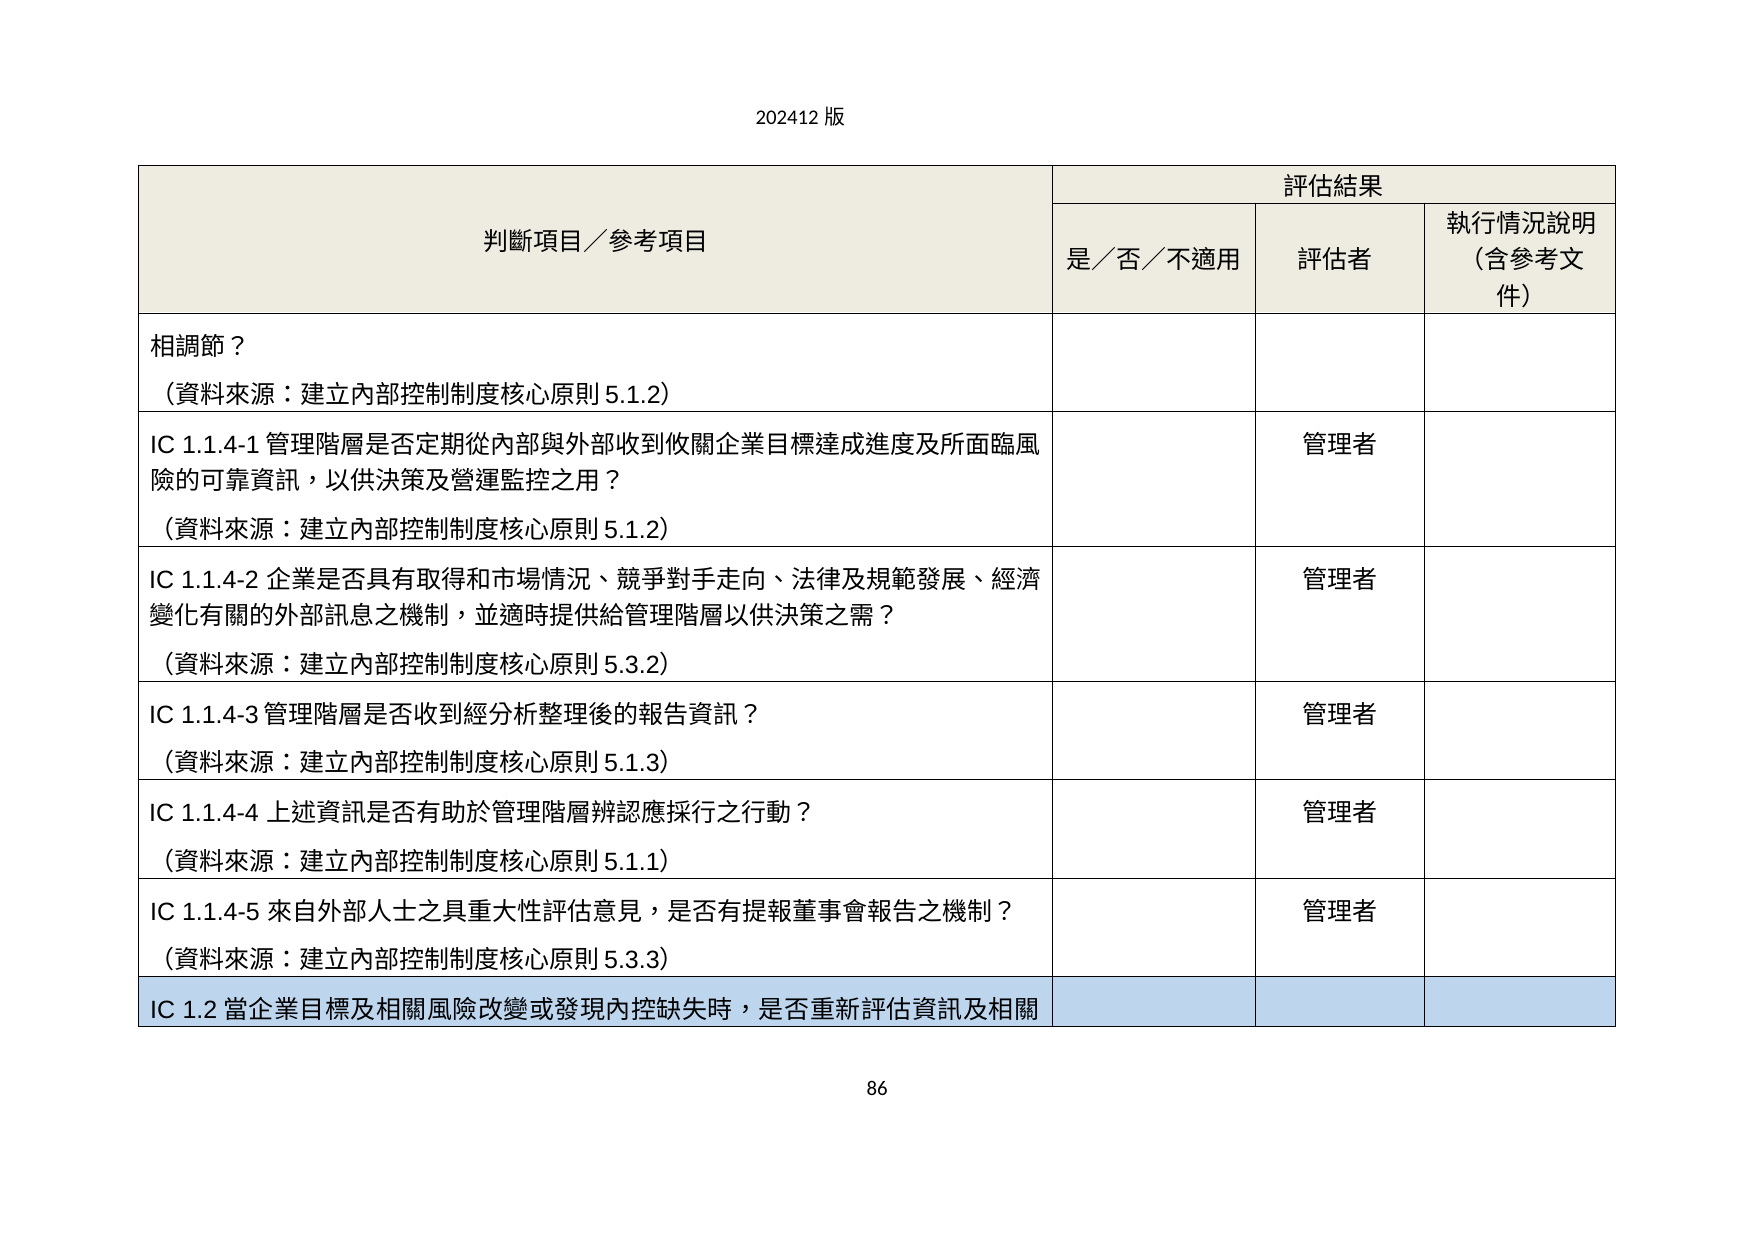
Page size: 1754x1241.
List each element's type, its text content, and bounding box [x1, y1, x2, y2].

table_cell [1425, 879, 1615, 976]
table_cell [1425, 682, 1615, 779]
table_header 評估結果 [1053, 166, 1615, 203]
table_cell 管理者 [1256, 682, 1424, 779]
table_cell 執行情況說明 （含參考文件） [1425, 204, 1615, 312]
table_cell [1256, 314, 1424, 411]
table_header 判斷項目／參考項目 [139, 166, 1052, 312]
table_cell IC 1.1.4-2 企業是否具有取得和市場情況、競爭對手走向、法律及規範發展、經濟變化有關的外部訊息之機制，並適時提供給管理階層以供決策之需？ （資料來源：建立內部控制制度核心原則5.3.2） [139, 547, 1052, 681]
table_cell [1425, 977, 1615, 1026]
table_cell 管理者 [1256, 780, 1424, 878]
table_cell [1053, 682, 1255, 779]
table_cell IC 1.1.4-5 來自外部人士之具重大性評估意見，是否有提報董事會報告之機制？ （資料來源：建立內部控制制度核心原則5.3.3） [139, 879, 1052, 976]
table_cell [1053, 314, 1255, 411]
table_cell 管理者 [1256, 879, 1424, 976]
table_cell [1425, 314, 1615, 411]
table_cell 管理者 [1256, 412, 1424, 546]
table_cell IC 1.1.4-4 上述資訊是否有助於管理階層辨認應採行之行動？ （資料來源：建立內部控制制度核心原則5.1.1） [139, 780, 1052, 878]
table_cell [1425, 780, 1615, 878]
table_cell IC 1.1.4-1管理階層是否定期從內部與外部收到攸關企業目標達成進度及所面臨風險的可靠資訊，以供決策及營運監控之用？ （資料來源：建立內部控制制度核心原則5.1.2） [139, 412, 1052, 546]
table_cell [1053, 780, 1255, 878]
table_cell [1053, 977, 1255, 1026]
table_cell IC 1.1.4-3管理階層是否收到經分析整理後的報告資訊？ （資料來源：建立內部控制制度核心原則5.1.3） [139, 682, 1052, 779]
table_cell 相調節？ （資料來源：建立內部控制制度核心原則5.1.2） [139, 314, 1052, 411]
table_cell 是／否／不適用 [1053, 204, 1255, 312]
table_cell [1053, 412, 1255, 546]
table_cell [1256, 977, 1424, 1026]
table_cell [1425, 412, 1615, 546]
table_cell IC 1.2當企業目標及相關風險改變或發現內控缺失時，是否重新評估資訊及相關 [139, 977, 1052, 1026]
table_cell 管理者 [1256, 547, 1424, 681]
table_cell 評估者 [1256, 204, 1424, 312]
table_cell [1053, 547, 1255, 681]
table_cell [1425, 547, 1615, 681]
table_cell [1053, 879, 1255, 976]
